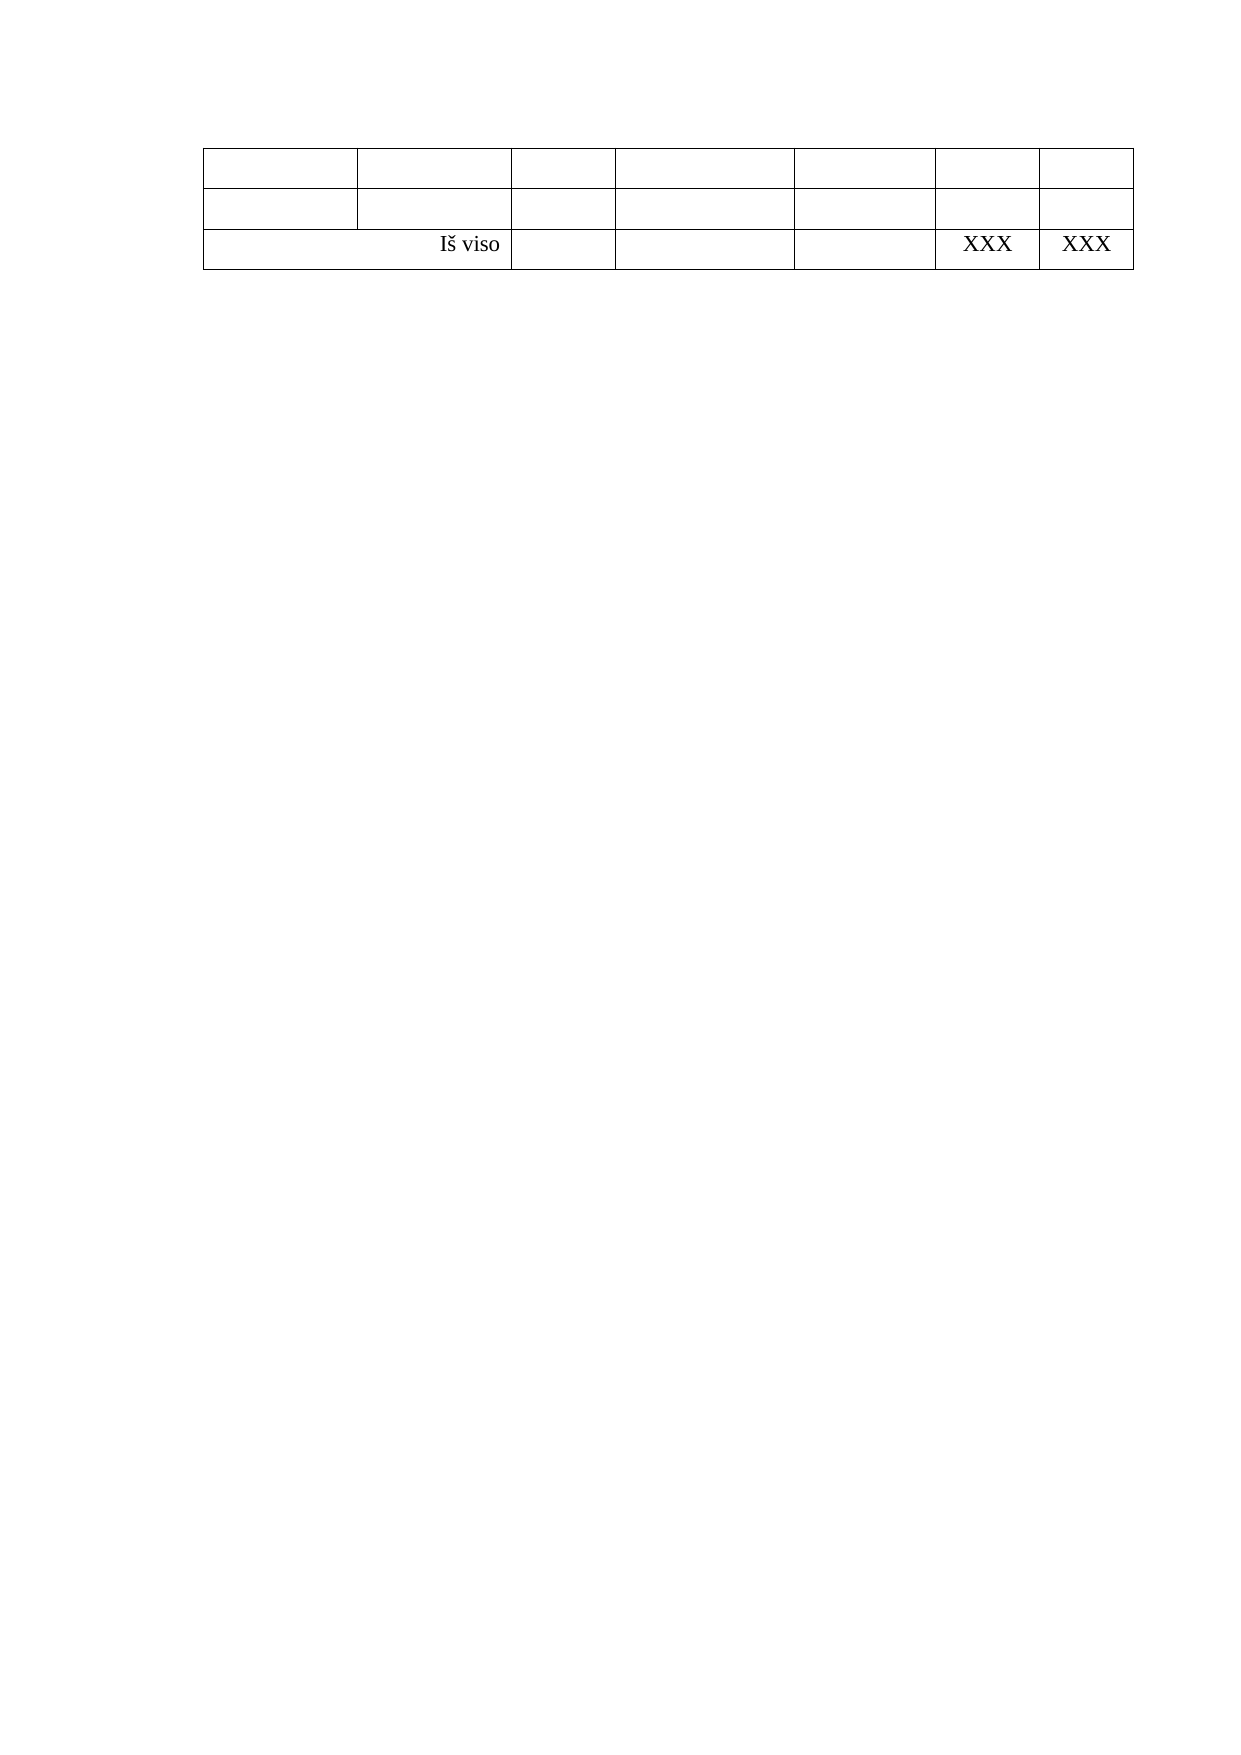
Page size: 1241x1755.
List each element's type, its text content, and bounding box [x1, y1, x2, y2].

table_cell [795, 230, 935, 269]
table_cell [358, 189, 511, 229]
table_cell [795, 149, 935, 188]
table_cell [204, 189, 357, 229]
table_cell [1040, 149, 1133, 188]
table_cell [795, 189, 935, 229]
table_cell [358, 149, 511, 188]
table_cell XXX [1040, 230, 1133, 269]
table_cell [616, 189, 794, 229]
table_cell [616, 149, 794, 188]
table_cell [936, 189, 1039, 229]
table_cell [616, 230, 794, 269]
table_cell Iš viso [204, 230, 511, 269]
table_cell [204, 149, 357, 188]
table_cell XXX [936, 230, 1039, 269]
table_cell [1040, 189, 1133, 229]
table_cell [512, 189, 615, 229]
table_cell [936, 149, 1039, 188]
table_cell [512, 149, 615, 188]
table_cell [512, 230, 615, 269]
